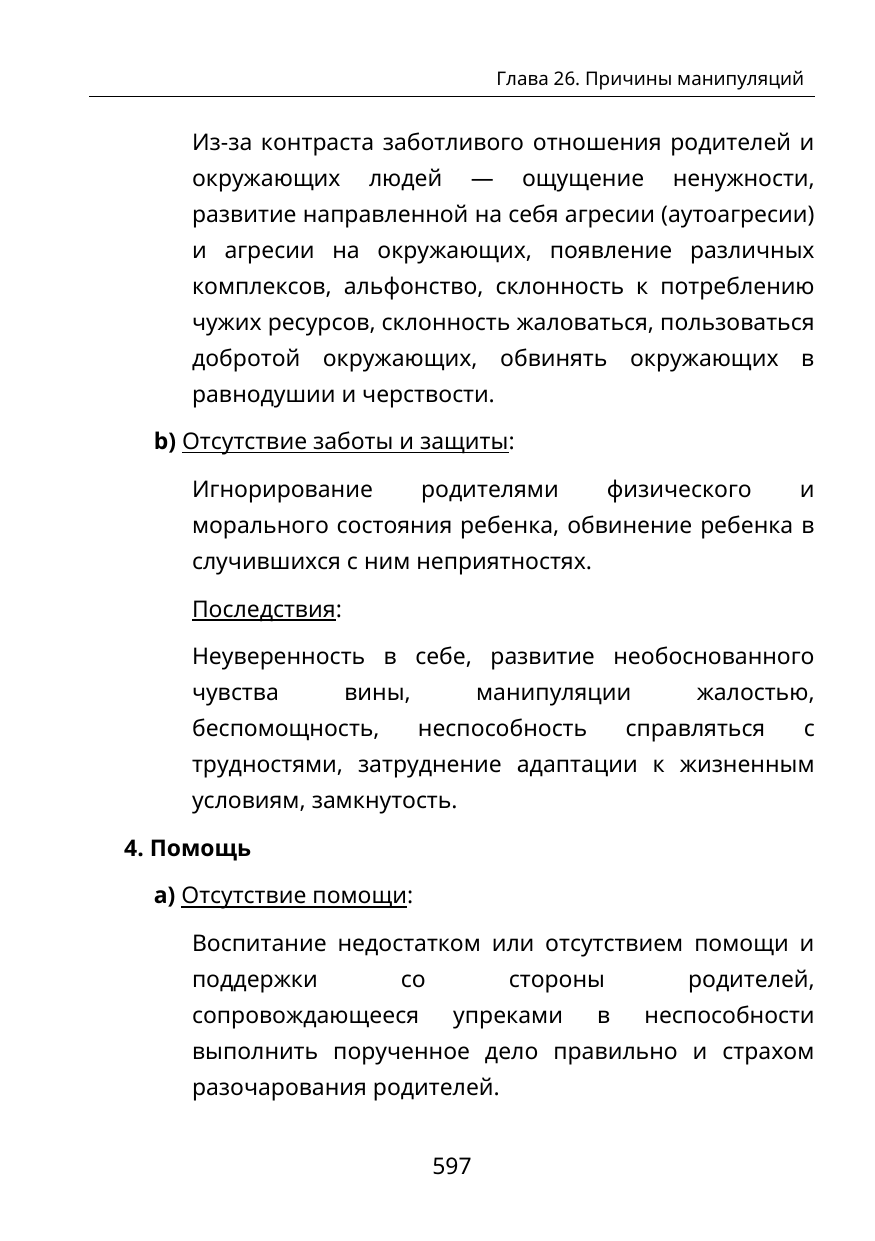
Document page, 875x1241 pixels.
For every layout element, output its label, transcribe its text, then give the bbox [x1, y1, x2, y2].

list Игнорирование родителями физического и морального состояния ребенка, обвинение ребенка в случившихся с ним неприятностях. [148, 473, 815, 576]
list Неуверенность в себе, развитие необоснованного чувства вины, манипуляции жалостью, беспомощность, неспособность справляться с трудностями, затруднение адаптации к жизненным условиям, замкнутость. [148, 640, 815, 815]
list Воспитание недостатком или отсутствием помощи и поддержки со стороны родителей, сопровождающееся упреками в неспособности выполнить порученное дело правильно и страхом разочарования родителей. [148, 927, 815, 1102]
list Последствия: [148, 593, 815, 624]
list Отсутствие помощи: [148, 879, 815, 911]
list Помощь [118, 832, 815, 863]
list Отсутствие заботы и защиты: [148, 425, 815, 457]
list Из-за контраста заботливого отношения родителей и окружающих людей — ощущение ненужности, развитие направленной на себя агресии (аутоагресии) и агресии на окружающих, появление различных комплексов, альфонство, склонность к потреблению чужих ресурсов, склонность жаловаться, пользоваться добротой окружающих, обвинять окружающих в равнодушии и черствости. [148, 126, 815, 409]
